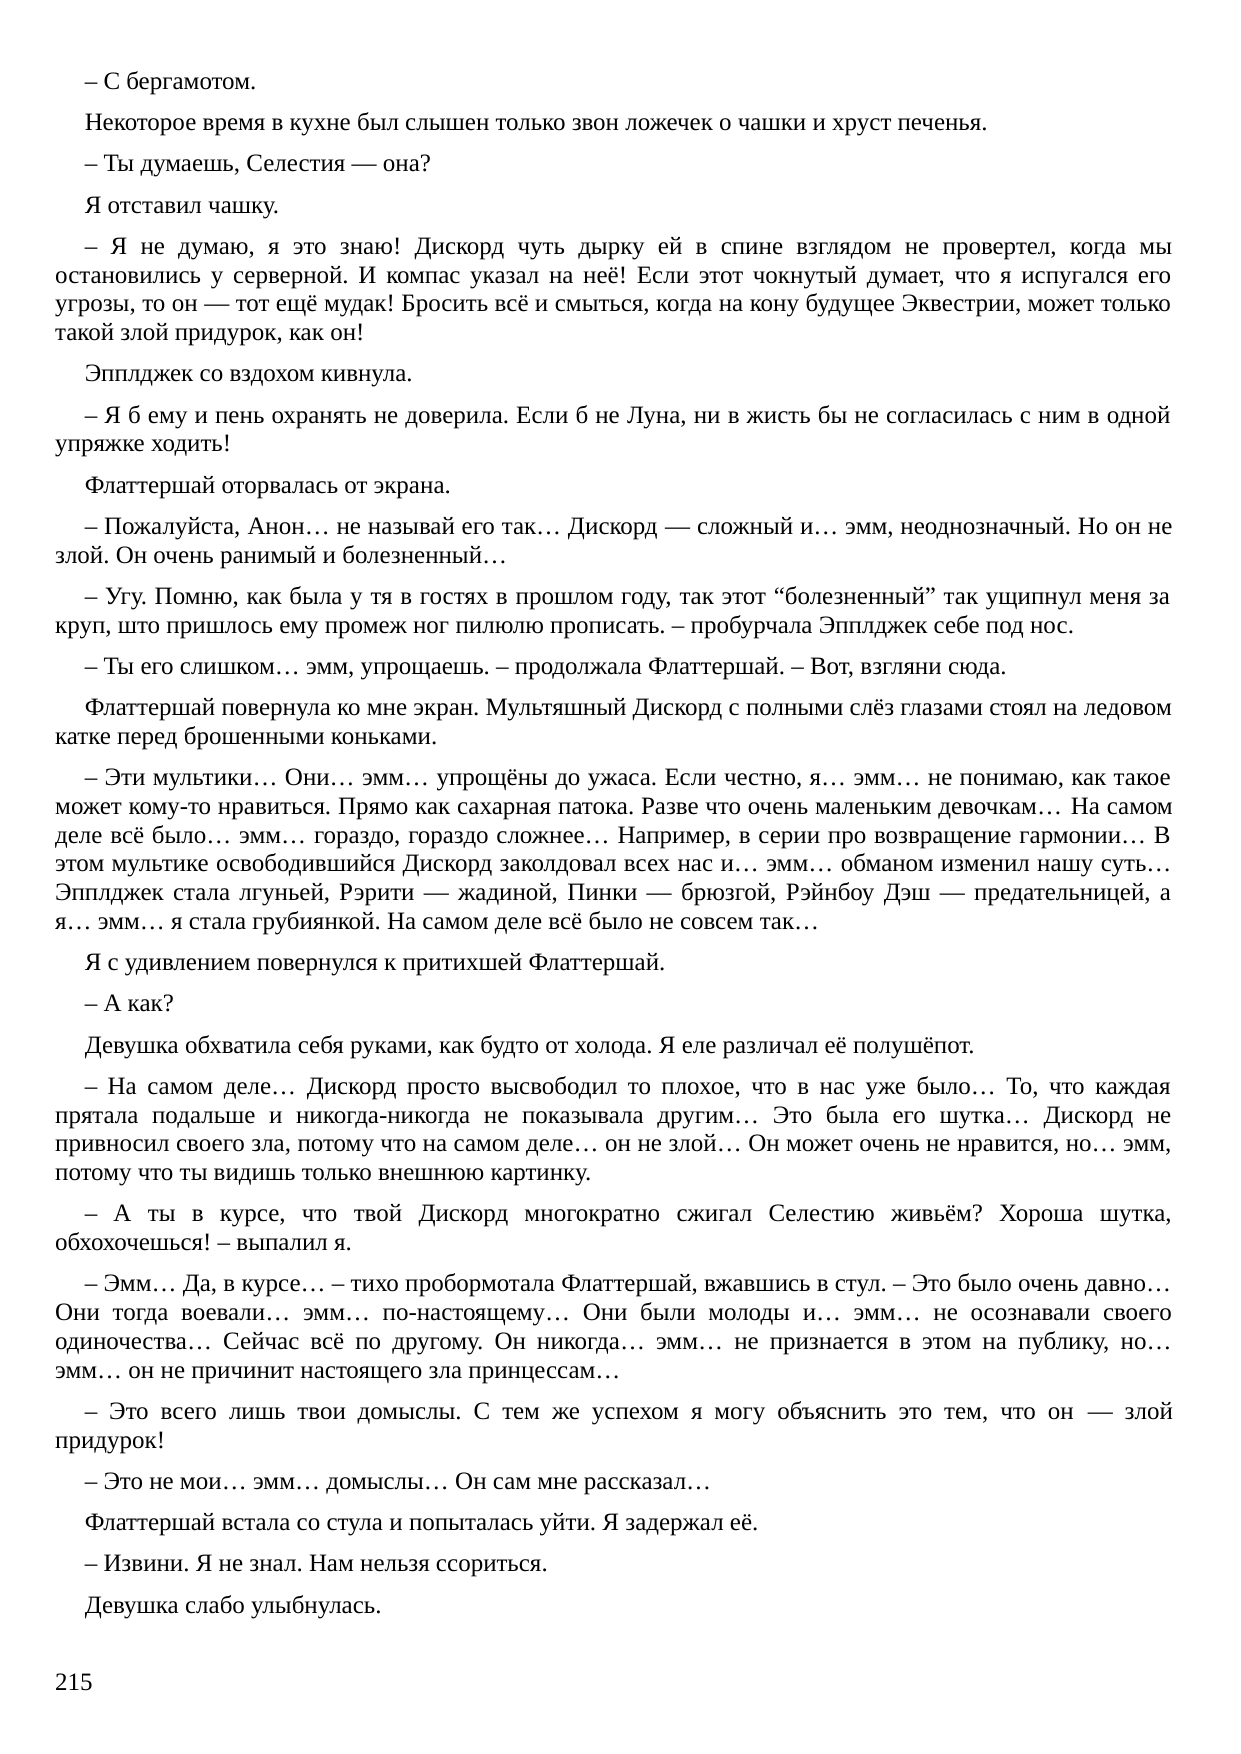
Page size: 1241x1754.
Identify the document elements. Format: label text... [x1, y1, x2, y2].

text – Эмм… Да, в курсе… – тихо пробормотала Флаттершай, вжавшись в стул. – Это было очень давно… Они тогда воевали… эмм… по-настоящему… Они были молоды и… эмм… не осознавали своего одиночества… Сейчас всё по другому. Он никогда… эмм… не признается в этом на публику, но… эмм… он не причинит настоящего зла принцессам… [55, 1268, 1173, 1383]
text Эпплджек со вздохом кивнула. [55, 358, 1173, 387]
text Флаттершай повернула ко мне экран. Мультяшный Дискорд с полными слёз глазами стоял на ледовом катке перед брошенными коньками. [55, 692, 1173, 750]
text – Угу. Помню, как была у тя в гостях в прошлом году, так этот “болезненный” так ущипнул меня за круп, што пришлось ему промеж ног пилюлю прописать. – пробурчала Эпплджек себе под нос. [55, 581, 1173, 638]
text – На самом деле… Дискорд просто высвободил то плохое, что в нас уже было… То, что каждая прятала подальше и никогда-никогда не показывала другим… Это была его шутка… Дискорд не привносил своего зла, потому что на самом деле… он не злой… Он может очень не нравится, но… эмм, потому что ты видишь только внешнюю картинку. [55, 1071, 1173, 1186]
text Девушка обхватила себя руками, как будто от холода. Я еле различал её полушёпот. [55, 1030, 1173, 1058]
text – Я б ему и пень охранять не доверила. Если б не Луна, ни в жисть бы не согласилась с ним в одной упряжке ходить! [55, 400, 1173, 457]
text Флаттершай оторвалась от экрана. [55, 470, 1173, 498]
text – С бергамотом. [55, 66, 1173, 95]
text – А как? [55, 988, 1173, 1017]
text – Пожалуйста, Анон… не называй его так… Дискорд — сложный и… эмм, неоднозначный. Но он не злой. Он очень ранимый и болезненный… [55, 511, 1173, 568]
text – Ты думаешь, Селестия — она? [55, 148, 1173, 177]
text – Это всего лишь твои домыслы. С тем же успехом я могу объяснить это тем, что он — злой придурок! [55, 1396, 1173, 1453]
text Девушка слабо улыбнулась. [55, 1590, 1173, 1618]
text – Это не мои… эмм… домыслы… Он сам мне рассказал… [55, 1466, 1173, 1495]
text – Я не думаю, я это знаю! Дискорд чуть дырку ей в спине взглядом не провертел, когда мы остановились у серверной. И компас указал на неё! Если этот чокнутый думает, что я испугался его угрозы, то он — тот ещё мудак! Бросить всё и смыться, когда на кону будущее Эквестрии, может только такой злой придурок, как он! [55, 231, 1173, 346]
text Я с удивлением повернулся к притихшей Флаттершай. [55, 947, 1173, 976]
text Я отставил чашку. [55, 190, 1173, 218]
text – Эти мультики… Они… эмм… упрощёны до ужаса. Если честно, я… эмм… не понимаю, как такое может кому-то нравиться. Прямо как сахарная патока. Разве что очень маленьким девочкам… На самом деле всё было… эмм… гораздо, гораздо сложнее… Например, в серии про возвращение гармонии… В этом мультике освободившийся Дискорд заколдовал всех нас и… эмм… обманом изменил нашу суть… Эпплджек стала лгуньей, Рэрити — жадиной, Пинки — брюзгой, Рэйнбоу Дэш — предательницей, а я… эмм… я стала грубиянкой. На самом деле всё было не совсем так… [55, 762, 1173, 935]
text Некоторое время в кухне был слышен только звон ложечек о чашки и хруст печенья. [55, 107, 1173, 136]
text – А ты в курсе, что твой Дискорд многократно сжигал Селестию живьём? Хороша шутка, обхохочешься! – выпалил я. [55, 1198, 1173, 1256]
text – Извини. Я не знал. Нам нельзя ссориться. [55, 1548, 1173, 1577]
text – Ты его слишком… эмм, упрощаешь. – продолжала Флаттершай. – Вот, взгляни сюда. [55, 651, 1173, 680]
text Флаттершай встала со стула и попыталась уйти. Я задержал её. [55, 1507, 1173, 1536]
